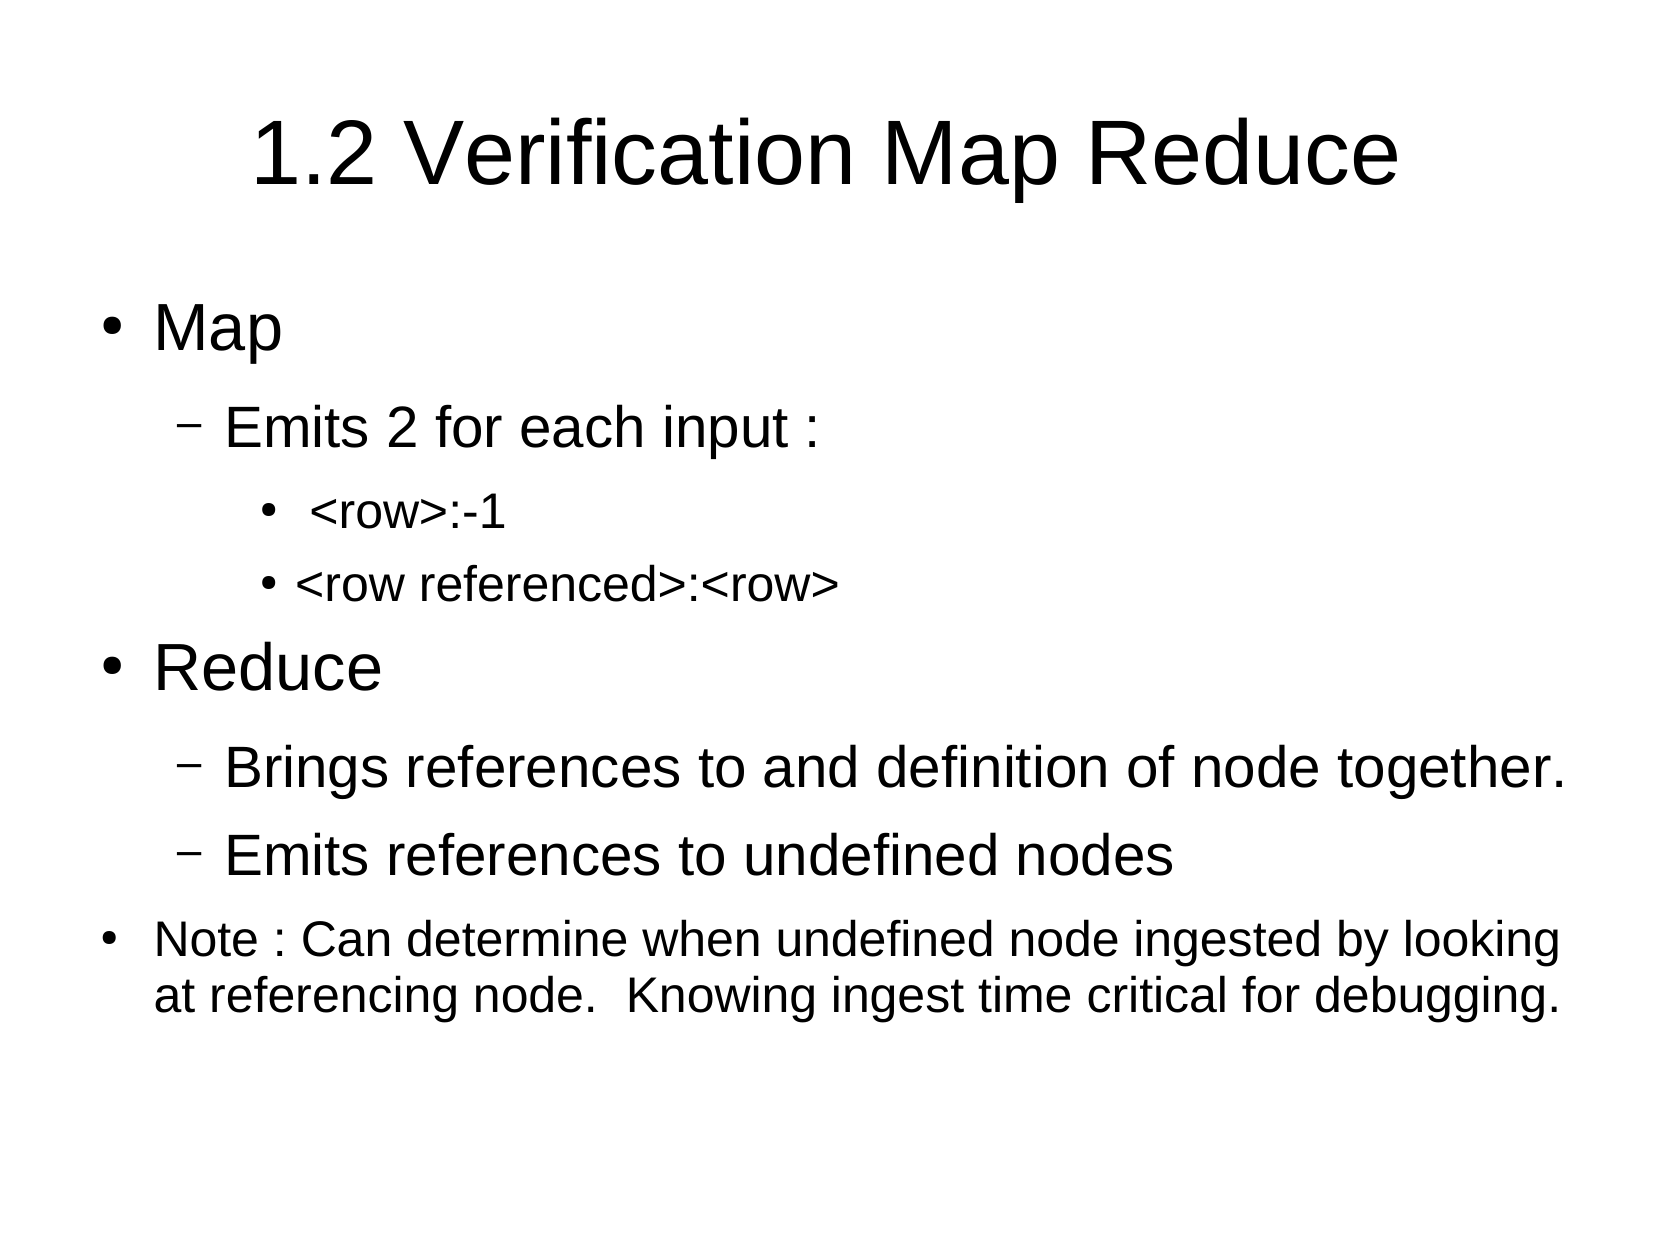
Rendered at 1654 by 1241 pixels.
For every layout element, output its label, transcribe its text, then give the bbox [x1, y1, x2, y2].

title 1.2 Verification Map Reduce [82, 49, 1571, 257]
list Map Emits 2 for each input : <row>:-1 <row referenced>:<row> Reduce Brings references to and definition of node together. Emits references to undefined nodes Note : Can determine when undefined node ingested by looking at referencing node. Knowing ingest time critical for debugging. [82, 290, 1571, 1094]
